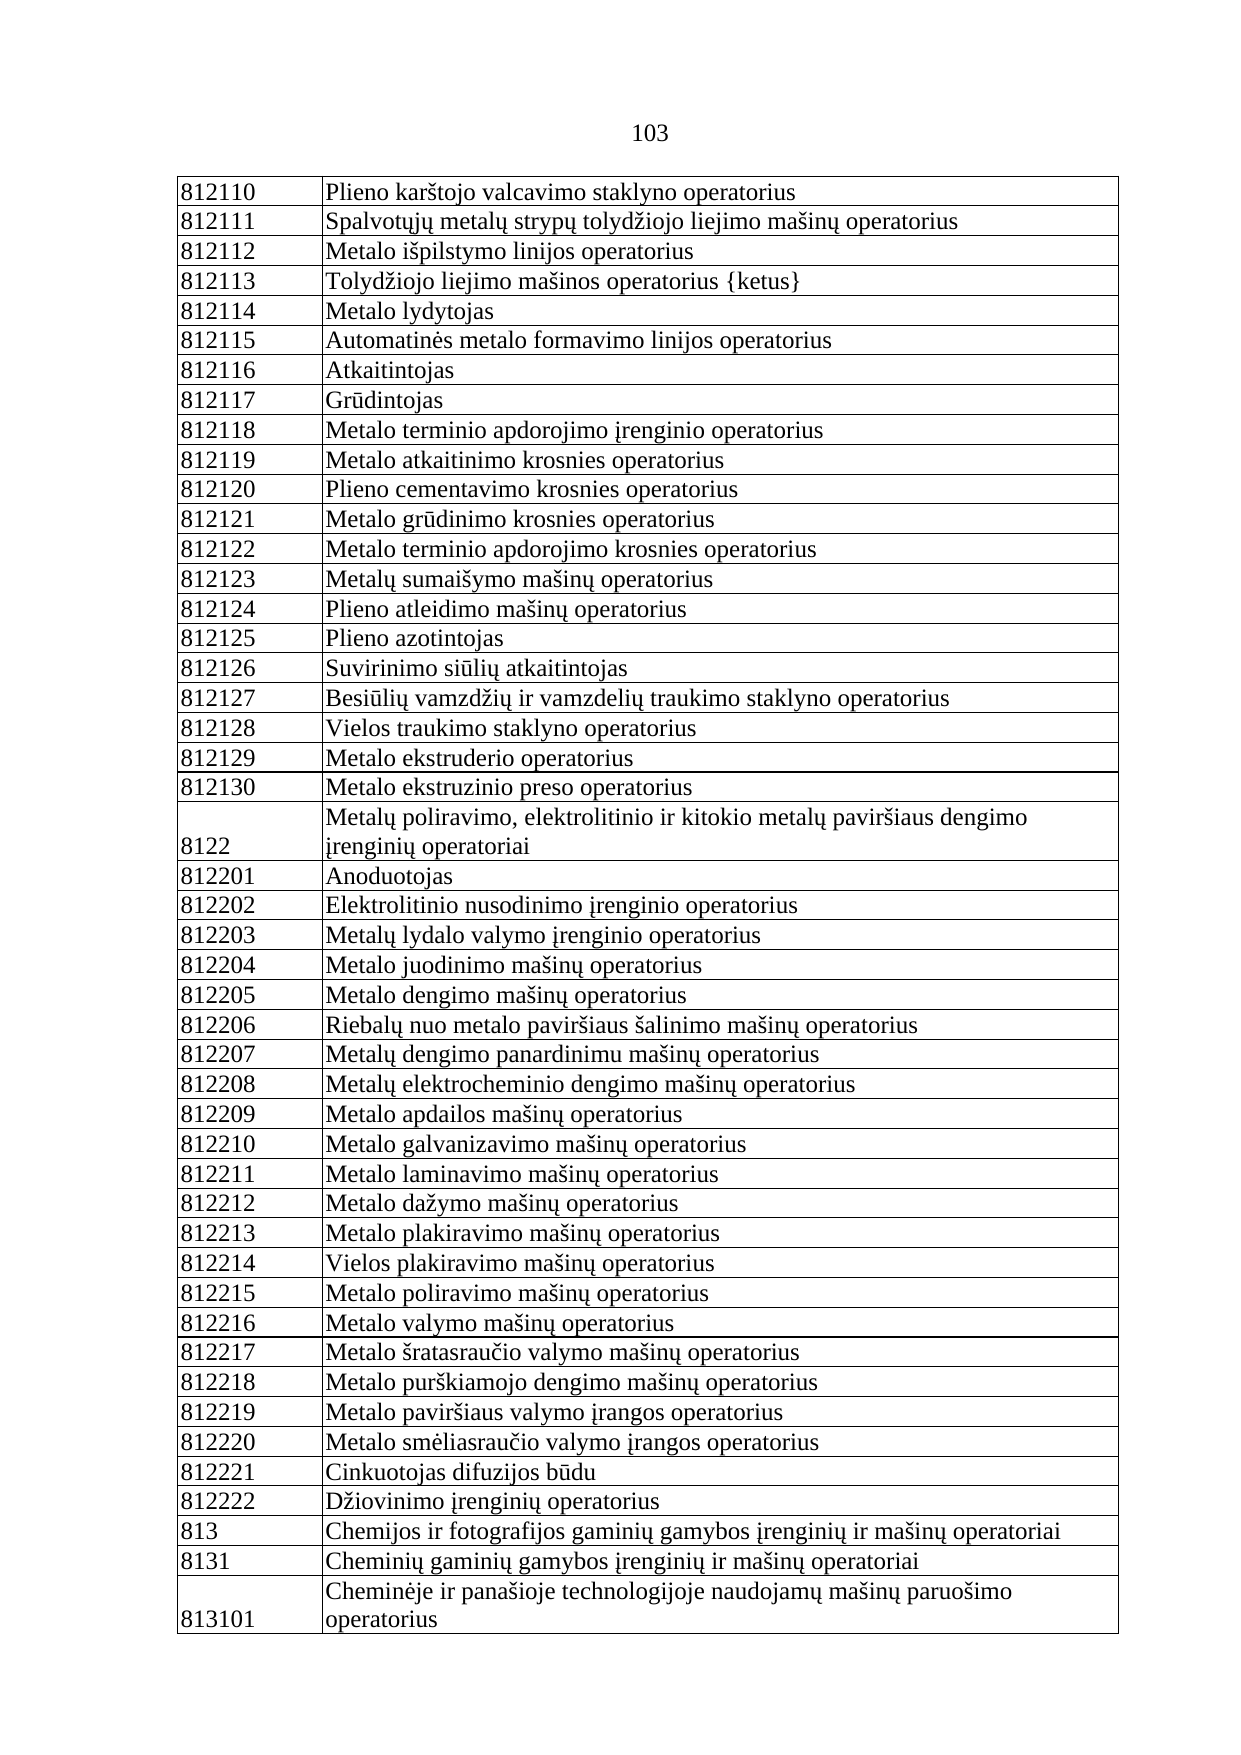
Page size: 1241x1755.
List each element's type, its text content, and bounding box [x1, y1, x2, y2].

table_cell 812221 [178, 1457, 322, 1485]
table_cell 812110 [178, 177, 322, 205]
table_cell Tolydžiojo liejimo mašinos operatorius {ketus} [323, 266, 1118, 295]
table_cell 812206 [178, 1010, 322, 1038]
table_cell 812129 [178, 743, 322, 771]
table_cell Metalo ekstruzinio preso operatorius [323, 773, 1118, 801]
table_cell 812119 [178, 445, 322, 473]
table_cell 8131 [178, 1546, 322, 1575]
table_cell Cheminių gaminių gamybos įrenginių ir mašinų operatoriai [323, 1546, 1118, 1575]
table_cell 812218 [178, 1367, 322, 1396]
table_cell Cinkuotojas difuzijos būdu [323, 1457, 1118, 1485]
table_cell 812124 [178, 594, 322, 622]
table_cell Metalų poliravimo, elektrolitinio ir kitokio metalų paviršiaus dengimo įrenginių operatoriai [323, 802, 1118, 860]
table_cell Metalo valymo mašinų operatorius [323, 1308, 1118, 1336]
table_cell Plieno atleidimo mašinų operatorius [323, 594, 1118, 622]
table_cell 812114 [178, 296, 322, 324]
table_cell 812201 [178, 861, 322, 889]
table_cell 812208 [178, 1069, 322, 1098]
table_cell 812211 [178, 1159, 322, 1187]
table_cell 812215 [178, 1278, 322, 1307]
table_cell Metalo išpilstymo linijos operatorius [323, 236, 1118, 265]
table_cell 812127 [178, 683, 322, 712]
table_cell Metalo dengimo mašinų operatorius [323, 980, 1118, 1009]
table_cell Metalo plakiravimo mašinų operatorius [323, 1218, 1118, 1247]
table_cell Metalo atkaitinimo krosnies operatorius [323, 445, 1118, 473]
table_cell Metalo dažymo mašinų operatorius [323, 1189, 1118, 1217]
table_cell 813 [178, 1516, 322, 1545]
table_cell Elektrolitinio nusodinimo įrenginio operatorius [323, 891, 1118, 919]
table_cell Chemijos ir fotografijos gaminių gamybos įrenginių ir mašinų operatoriai [323, 1516, 1118, 1545]
table_cell Metalų sumaišymo mašinų operatorius [323, 564, 1118, 593]
table_cell 812219 [178, 1397, 322, 1426]
table_cell Džiovinimo įrenginių operatorius [323, 1486, 1118, 1515]
table_cell Grūdintojas [323, 385, 1118, 414]
table_cell 812209 [178, 1099, 322, 1128]
table_cell 812117 [178, 385, 322, 414]
table_cell Metalo apdailos mašinų operatorius [323, 1099, 1118, 1128]
table_cell Metalo purškiamojo dengimo mašinų operatorius [323, 1367, 1118, 1396]
table_cell 812120 [178, 475, 322, 503]
table_cell 812123 [178, 564, 322, 593]
table_cell 812220 [178, 1427, 322, 1456]
table_cell 812205 [178, 980, 322, 1009]
table_cell 812115 [178, 326, 322, 354]
table_cell Plieno cementavimo krosnies operatorius [323, 475, 1118, 503]
table_cell 812122 [178, 534, 322, 563]
table_cell 812113 [178, 266, 322, 295]
table_cell Cheminėje ir panašioje technologijoje naudojamų mašinų paruošimo operatorius [323, 1576, 1118, 1633]
table_cell 812118 [178, 415, 322, 444]
table_cell 812216 [178, 1308, 322, 1336]
table_cell 812207 [178, 1040, 322, 1068]
table_cell 812222 [178, 1486, 322, 1515]
table_cell 812217 [178, 1338, 322, 1366]
table_cell Plieno azotintojas [323, 624, 1118, 652]
table_cell 812121 [178, 504, 322, 533]
table_cell 812212 [178, 1189, 322, 1217]
table_cell 812112 [178, 236, 322, 265]
table_cell Riebalų nuo metalo paviršiaus šalinimo mašinų operatorius [323, 1010, 1118, 1038]
table_cell Metalo grūdinimo krosnies operatorius [323, 504, 1118, 533]
table_cell 812214 [178, 1248, 322, 1277]
table_cell Metalo paviršiaus valymo įrangos operatorius [323, 1397, 1118, 1426]
table_cell Suvirinimo siūlių atkaitintojas [323, 653, 1118, 682]
table_cell Metalų elektrocheminio dengimo mašinų operatorius [323, 1069, 1118, 1098]
table_cell Metalo ekstruderio operatorius [323, 743, 1118, 771]
table_cell Metalo galvanizavimo mašinų operatorius [323, 1129, 1118, 1158]
table_cell Metalo šratasraučio valymo mašinų operatorius [323, 1338, 1118, 1366]
table_cell Metalo lydytojas [323, 296, 1118, 324]
table_cell Metalų lydalo valymo įrenginio operatorius [323, 920, 1118, 949]
table_cell Metalo juodinimo mašinų operatorius [323, 950, 1118, 979]
table_cell Spalvotųjų metalų strypų tolydžiojo liejimo mašinų operatorius [323, 206, 1118, 235]
table_cell 812210 [178, 1129, 322, 1158]
table_cell Metalo terminio apdorojimo krosnies operatorius [323, 534, 1118, 563]
table_cell Plieno karštojo valcavimo staklyno operatorius [323, 177, 1118, 205]
table_cell Automatinės metalo formavimo linijos operatorius [323, 326, 1118, 354]
table_cell Vielos traukimo staklyno operatorius [323, 713, 1118, 742]
table_cell 812213 [178, 1218, 322, 1247]
table_cell Metalo smėliasraučio valymo įrangos operatorius [323, 1427, 1118, 1456]
table_cell 812111 [178, 206, 322, 235]
table_cell Vielos plakiravimo mašinų operatorius [323, 1248, 1118, 1277]
table_cell 8122 [178, 802, 322, 860]
table_cell Metalo poliravimo mašinų operatorius [323, 1278, 1118, 1307]
table_cell Metalo terminio apdorojimo įrenginio operatorius [323, 415, 1118, 444]
table_cell 812204 [178, 950, 322, 979]
table_cell 812125 [178, 624, 322, 652]
table_cell 812126 [178, 653, 322, 682]
table_cell Besiūlių vamzdžių ir vamzdelių traukimo staklyno operatorius [323, 683, 1118, 712]
table_cell 812128 [178, 713, 322, 742]
table_cell 812130 [178, 773, 322, 801]
table_cell Metalo laminavimo mašinų operatorius [323, 1159, 1118, 1187]
table_cell Anoduotojas [323, 861, 1118, 889]
table_cell Atkaitintojas [323, 355, 1118, 384]
table_cell 812203 [178, 920, 322, 949]
table_cell Metalų dengimo panardinimu mašinų operatorius [323, 1040, 1118, 1068]
table_cell 813101 [178, 1576, 322, 1633]
table_cell 812202 [178, 891, 322, 919]
table_cell 812116 [178, 355, 322, 384]
